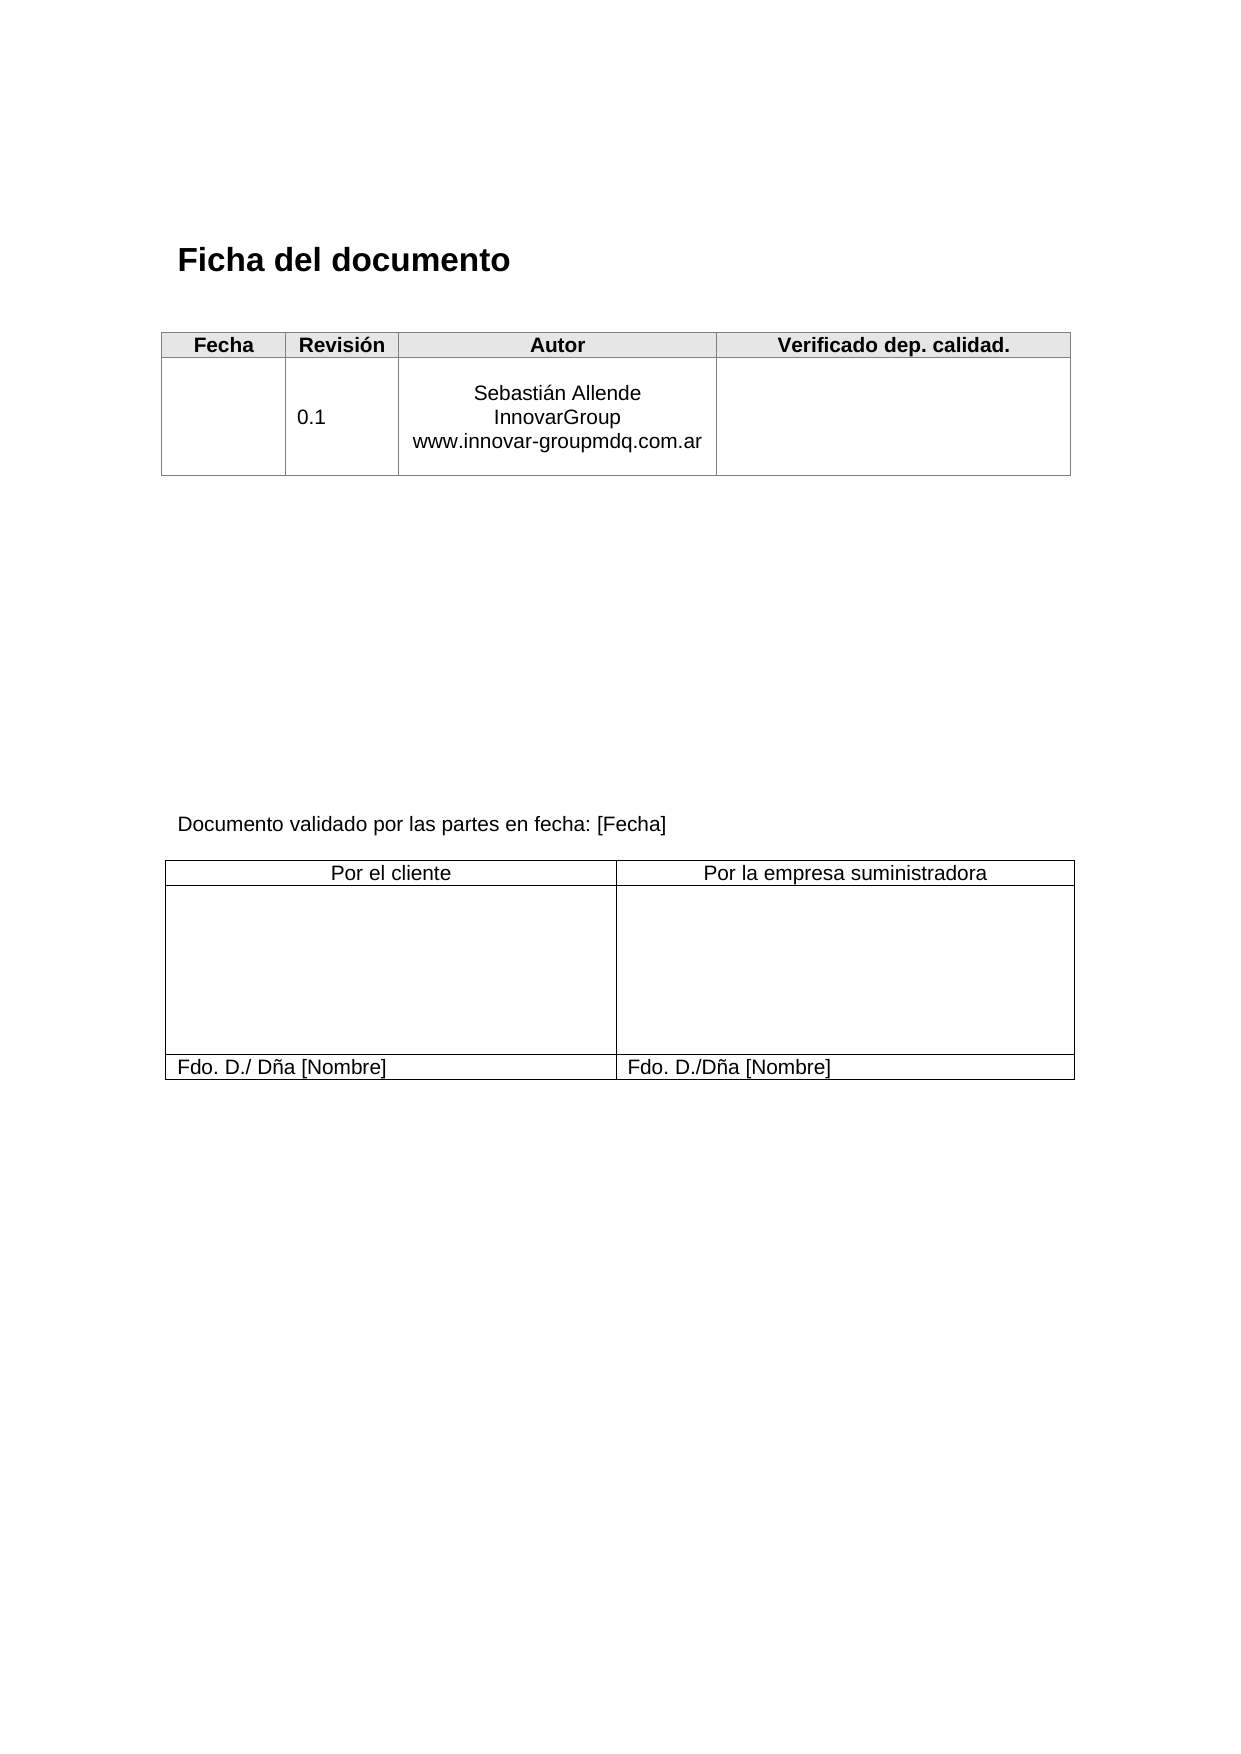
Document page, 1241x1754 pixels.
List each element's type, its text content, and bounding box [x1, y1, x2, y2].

text Ficha del documento [177, 240, 1063, 278]
table_cell Fdo. D./ Dña [Nombre] [166, 1055, 616, 1078]
table_header Revisión [286, 333, 398, 357]
table_header Fecha [162, 333, 285, 357]
table_header Verificado dep. calidad. [717, 333, 1070, 357]
table_cell Sebastián Allende InnovarGroup www.innovar-groupmdq.com.ar [399, 358, 716, 475]
table_cell [717, 358, 1070, 475]
table_cell [166, 886, 616, 1053]
text Documento validado por las partes en fecha: [Fecha] [177, 812, 1063, 836]
table_header Autor [399, 333, 716, 357]
table_header Por el cliente [166, 861, 616, 885]
table_cell [617, 886, 1074, 1053]
table_cell Fdo. D./Dña [Nombre] [617, 1055, 1074, 1078]
table_cell 0.1 [286, 358, 398, 475]
table_header Por la empresa suministradora [617, 861, 1074, 885]
table_cell [162, 358, 285, 475]
